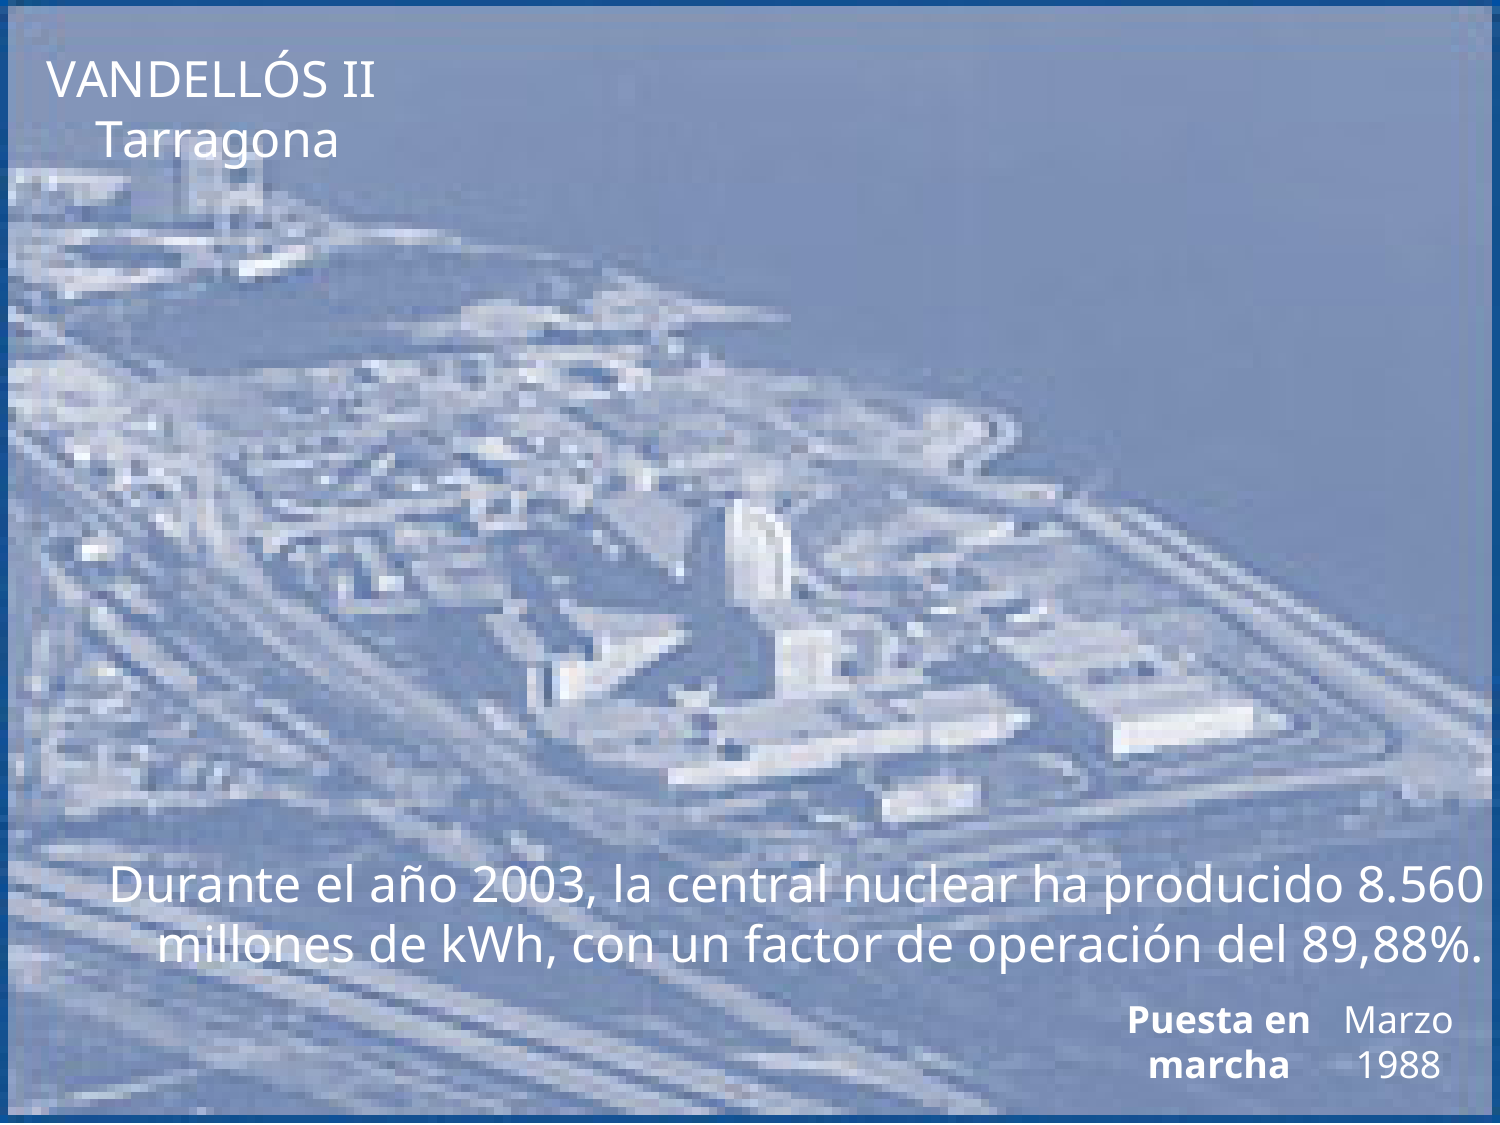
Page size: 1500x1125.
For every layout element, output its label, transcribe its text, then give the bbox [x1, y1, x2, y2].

table_header Marzo 1988 [1327, 989, 1470, 1125]
text_box VANDELLÓS II Tarragona [31, 39, 404, 176]
table_header Puesta en marcha [1111, 989, 1327, 1125]
picture [0, 0, 1500, 1123]
text_box Durante el año 2003, la central nuclear ha producido 8.560 millones de kWh, con un factor de operación del 89,88%. [40, 845, 1500, 981]
